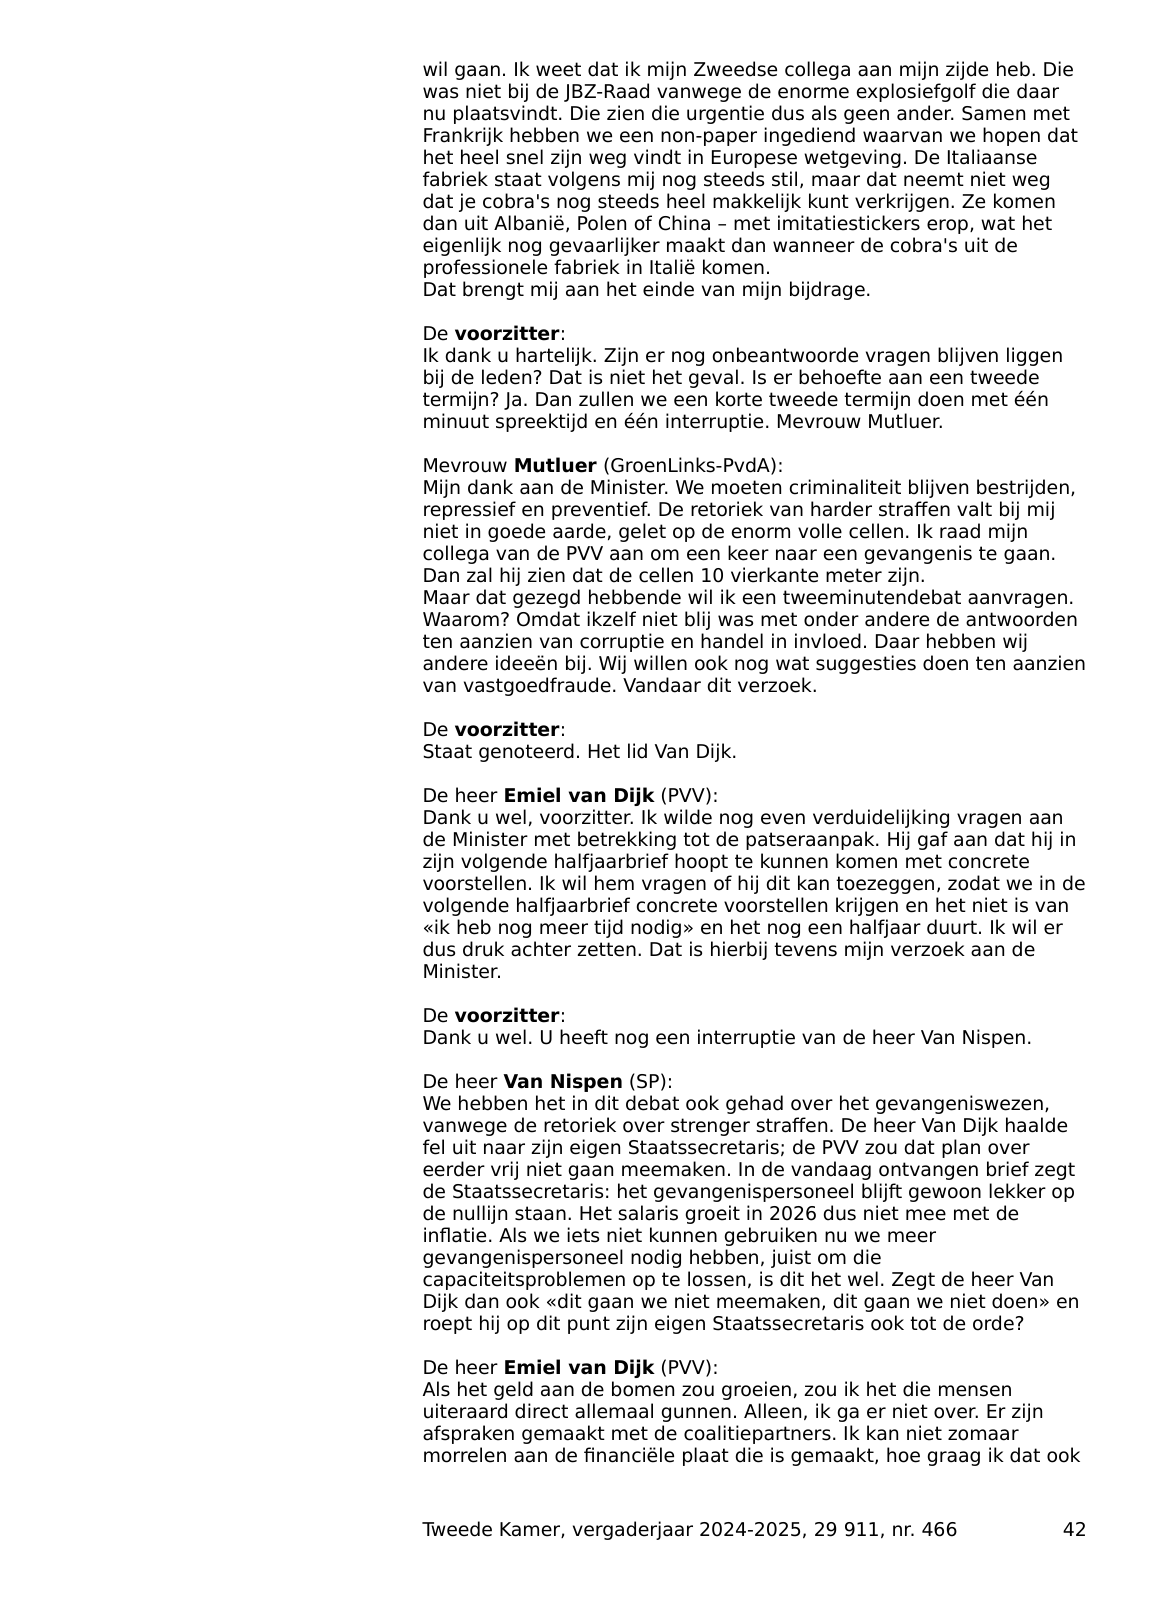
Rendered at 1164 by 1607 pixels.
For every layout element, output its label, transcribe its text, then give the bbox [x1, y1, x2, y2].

text De voorzitter: [422, 323, 1087, 345]
text Dat brengt mij aan het einde van mijn bijdrage. [422, 279, 1087, 301]
text De voorzitter: [422, 1005, 1087, 1027]
text Ik dank u hartelijk. Zijn er nog onbeantwoorde vragen blijven liggen bij de leden? Dat is niet het geval. Is er behoefte aan een tweede termijn? Ja. Dan zullen we een korte tweede termijn doen met één minuut spreektijd en één interruptie. Mevrouw Mutluer. [422, 345, 1087, 433]
text Staat genoteerd. Het lid Van Dijk. [422, 741, 1087, 763]
text De heer Emiel van Dijk (PVV): [422, 785, 1087, 807]
text wil gaan. Ik weet dat ik mijn Zweedse collega aan mijn zijde heb. Die was niet bij de JBZ-Raad vanwege de enorme explosiefgolf die daar nu plaatsvindt. Die zien die urgentie dus als geen ander. Samen met Frankrijk hebben we een non-paper ingediend waarvan we hopen dat het heel snel zijn weg vindt in Europese wetgeving. De Italiaanse fabriek staat volgens mij nog steeds stil, maar dat neemt niet weg dat je cobra's nog steeds heel makkelijk kunt verkrijgen. Ze komen dan uit Albanië, Polen of China – met imitatiestickers erop, wat het eigenlijk nog gevaarlijker maakt dan wanneer de cobra's uit de professionele fabriek in Italië komen. [422, 59, 1087, 279]
text De heer Van Nispen (SP): [422, 1071, 1087, 1093]
text De voorzitter: [422, 719, 1087, 741]
text Als het geld aan de bomen zou groeien, zou ik het die mensen uiteraard direct allemaal gunnen. Alleen, ik ga er niet over. Er zijn afspraken gemaakt met de coalitiepartners. Ik kan niet zomaar morrelen aan de financiële plaat die is gemaakt, hoe graag ik dat ook [422, 1379, 1087, 1467]
text Dank u wel. U heeft nog een interruptie van de heer Van Nispen. [422, 1027, 1087, 1049]
text Mijn dank aan de Minister. We moeten criminaliteit blijven bestrijden, repressief en preventief. De retoriek van harder straffen valt bij mij niet in goede aarde, gelet op de enorm volle cellen. Ik raad mijn collega van de PVV aan om een keer naar een gevangenis te gaan. Dan zal hij zien dat de cellen 10 vierkante meter zijn. [422, 477, 1087, 587]
text Dank u wel, voorzitter. Ik wilde nog even verduidelijking vragen aan de Minister met betrekking tot de patseraanpak. Hij gaf aan dat hij in zijn volgende halfjaarbrief hoopt te kunnen komen met concrete voorstellen. Ik wil hem vragen of hij dit kan toezeggen, zodat we in de volgende halfjaarbrief concrete voorstellen krijgen en het niet is van «ik heb nog meer tijd nodig» en het nog een halfjaar duurt. Ik wil er dus druk achter zetten. Dat is hierbij tevens mijn verzoek aan de Minister. [422, 807, 1087, 983]
text De heer Emiel van Dijk (PVV): [422, 1357, 1087, 1379]
text We hebben het in dit debat ook gehad over het gevangeniswezen, vanwege de retoriek over strenger straffen. De heer Van Dijk haalde fel uit naar zijn eigen Staatssecretaris; de PVV zou dat plan over eerder vrij niet gaan meemaken. In de vandaag ontvangen brief zegt de Staatssecretaris: het gevangenispersoneel blijft gewoon lekker op de nullijn staan. Het salaris groeit in 2026 dus niet mee met de inflatie. Als we iets niet kunnen gebruiken nu we meer gevangenispersoneel nodig hebben, juist om die capaciteitsproblemen op te lossen, is dit het wel. Zegt de heer Van Dijk dan ook «dit gaan we niet meemaken, dit gaan we niet doen» en roept hij op dit punt zijn eigen Staatssecretaris ook tot de orde? [422, 1093, 1087, 1335]
text Maar dat gezegd hebbende wil ik een tweeminutendebat aanvragen. Waarom? Omdat ikzelf niet blij was met onder andere de antwoorden ten aanzien van corruptie en handel in invloed. Daar hebben wij andere ideeën bij. Wij willen ook nog wat suggesties doen ten aanzien van vastgoedfraude. Vandaar dit verzoek. [422, 587, 1087, 697]
text Mevrouw Mutluer (GroenLinks-PvdA): [422, 455, 1087, 477]
